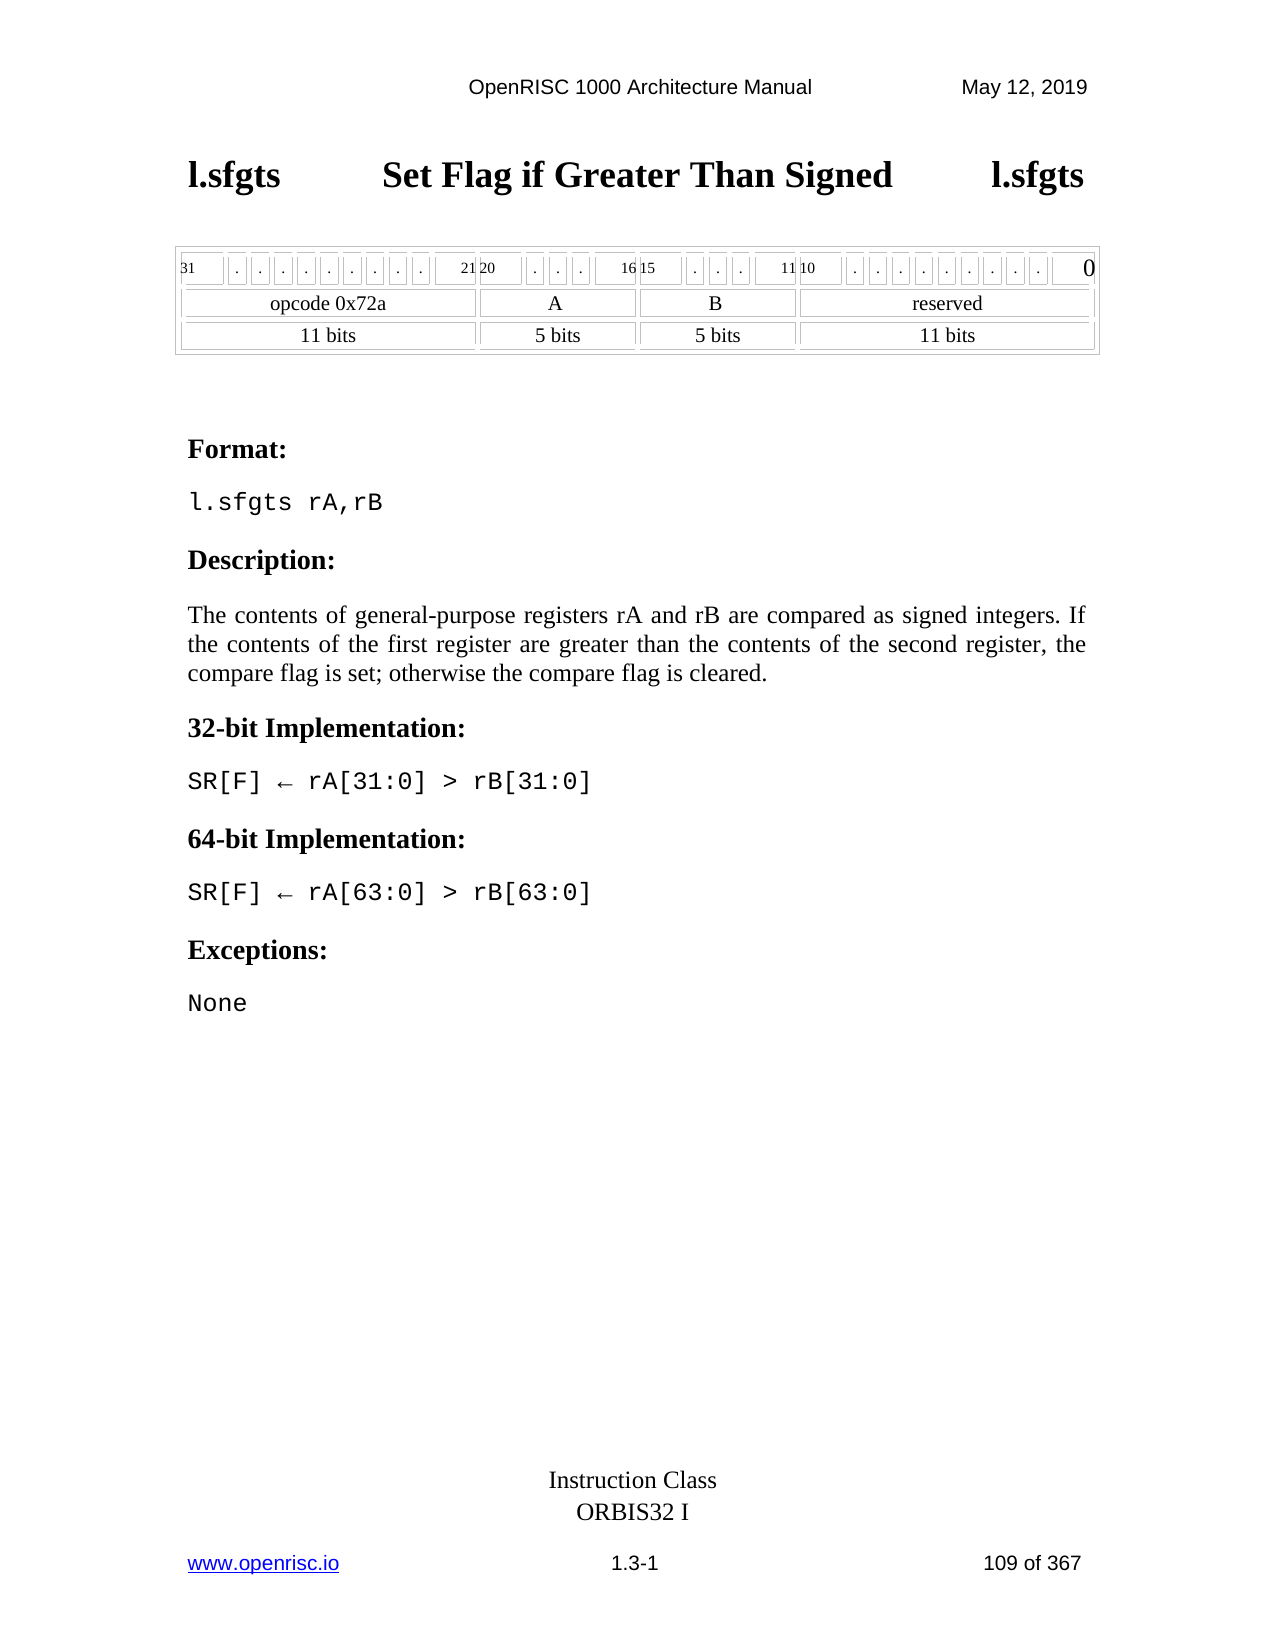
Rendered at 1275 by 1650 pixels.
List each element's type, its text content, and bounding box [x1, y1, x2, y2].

text l.sfgts rA,rB [187, 489, 1087, 518]
text Description: [187, 543, 1087, 575]
text 32-bit Implementation: [187, 712, 1087, 744]
text SR[F] ← rA[63:0] > rB[63:0] [187, 880, 1087, 908]
text 64-bit Implementation: [187, 822, 1087, 855]
text SR[F] ← rA[31:0] > rB[31:0] [187, 769, 1087, 797]
text Exceptions: [187, 933, 1087, 965]
text None [187, 990, 1087, 1019]
text The contents of general-purpose registers rA and rB are compared as signed integers. If the contents of the first register are greater than the contents of the second register, the compare flag is set; otherwise the compare flag is cleared. [187, 600, 1087, 687]
text Format: [187, 432, 1087, 464]
